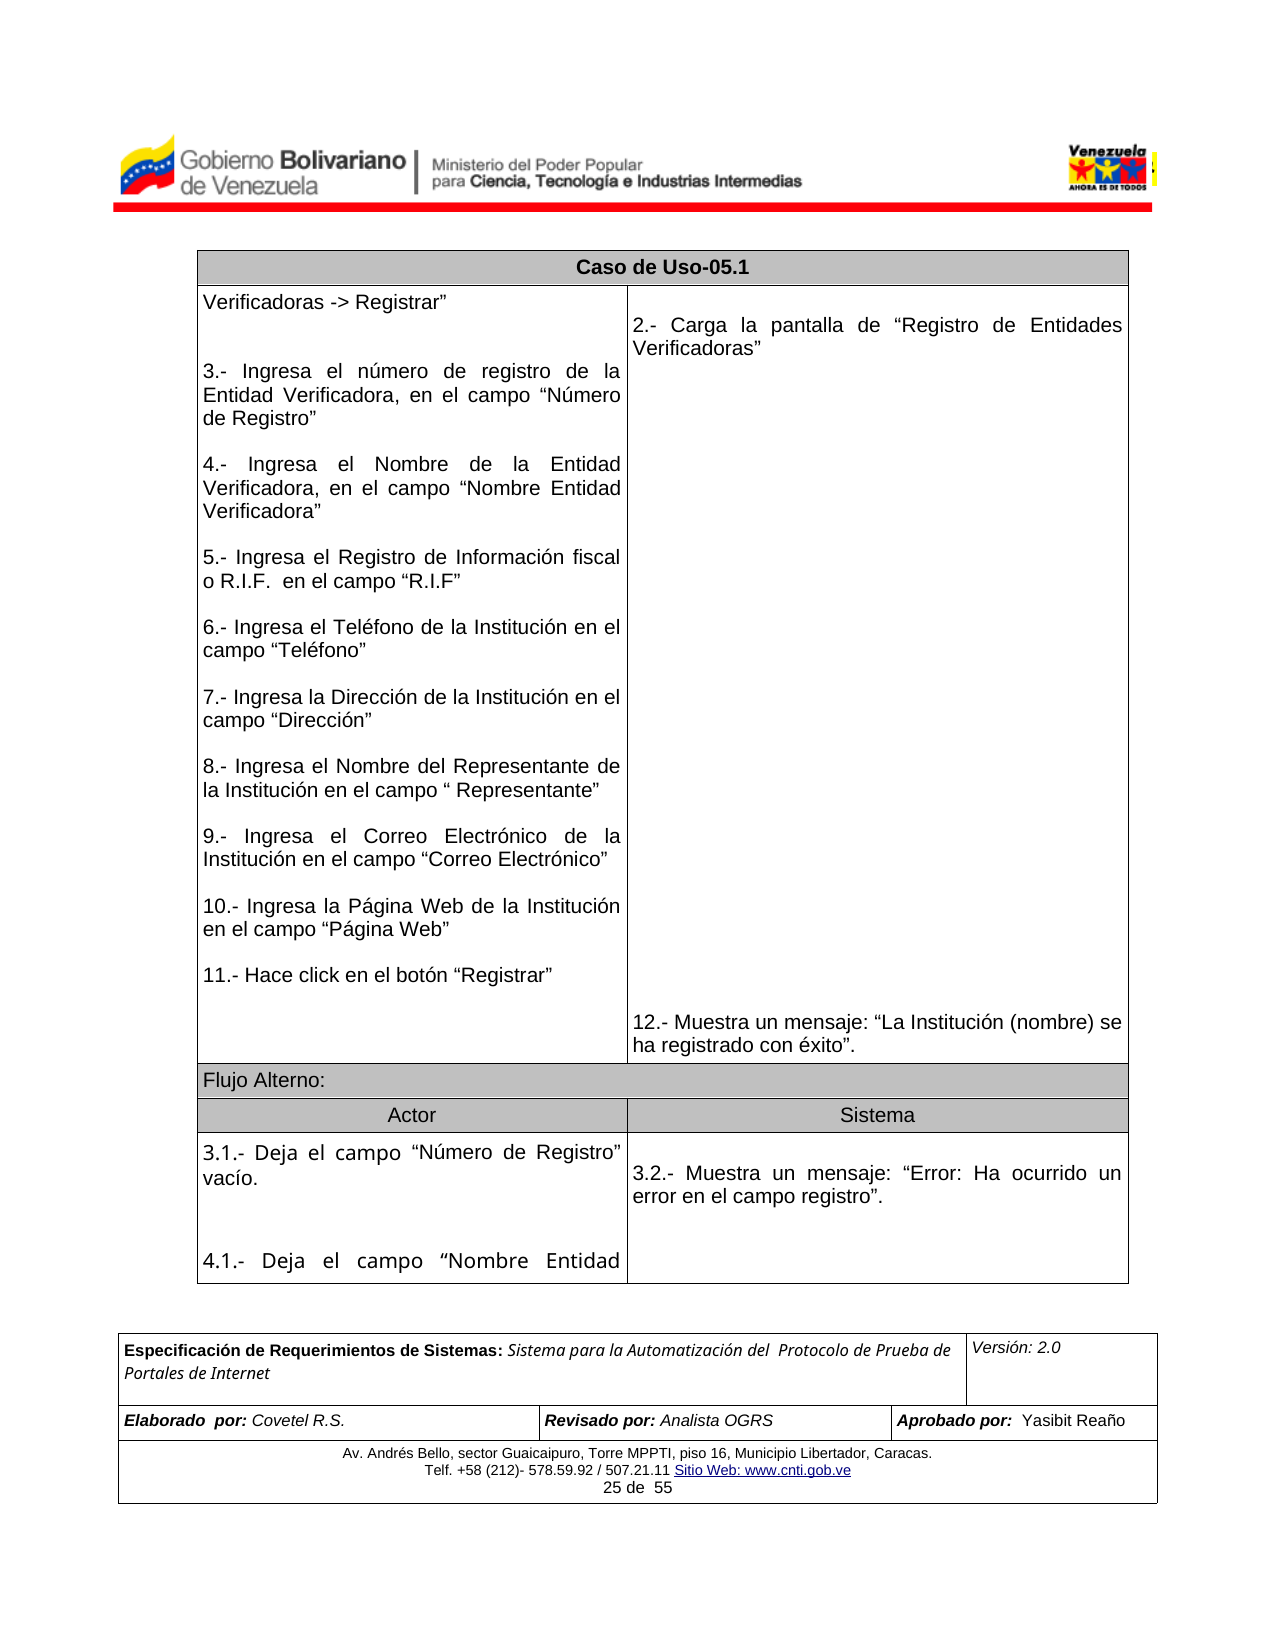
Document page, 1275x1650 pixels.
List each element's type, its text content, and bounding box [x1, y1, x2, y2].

table_cell Sistema [628, 1099, 1128, 1132]
table_cell 3.2.- Muestra un mensaje: “Error: Ha ocurrido un error en el campo registro”. [628, 1133, 1128, 1283]
table_cell Verificadoras -> Registrar” 3.- Ingresa el número de registro de la Entidad Verificadora, en el campo “Número de Registro” 4.- Ingresa el Nombre de la Entidad Verificadora, en el campo “Nombre Entidad Verificadora” 5.- Ingresa el Registro de Información fiscal o R.I.F. en el campo “R.I.F” 6.- Ingresa el Teléfono de la Institución en el campo “Teléfono” 7.- Ingresa la Dirección de la Institución en el campo “Dirección” 8.- Ingresa el Nombre del Representante de la Institución en el campo “ Representante” 9.- Ingresa el Correo Electrónico de la Institución en el campo “Correo Electrónico” 10.- Ingresa la Página Web de la Institución en el campo “Página Web” 11.- Hace click en el botón “Registrar” [198, 286, 627, 1063]
table_header Caso de Uso-05.1 [198, 251, 1128, 284]
table_cell 2.- Carga la pantalla de “Registro de Entidades Verificadoras” 12.- Muestra un mensaje: “La Institución (nombre) se ha registrado con éxito”. [628, 286, 1128, 1063]
table_cell Flujo Alterno: [198, 1064, 1128, 1097]
picture [113, 126, 1153, 212]
table_cell Actor [198, 1099, 627, 1132]
table_cell 3.1.- Deja el campo “Número de Registro” vacío. 4.1.- Deja el campo “Nombre Entidad [198, 1133, 627, 1283]
